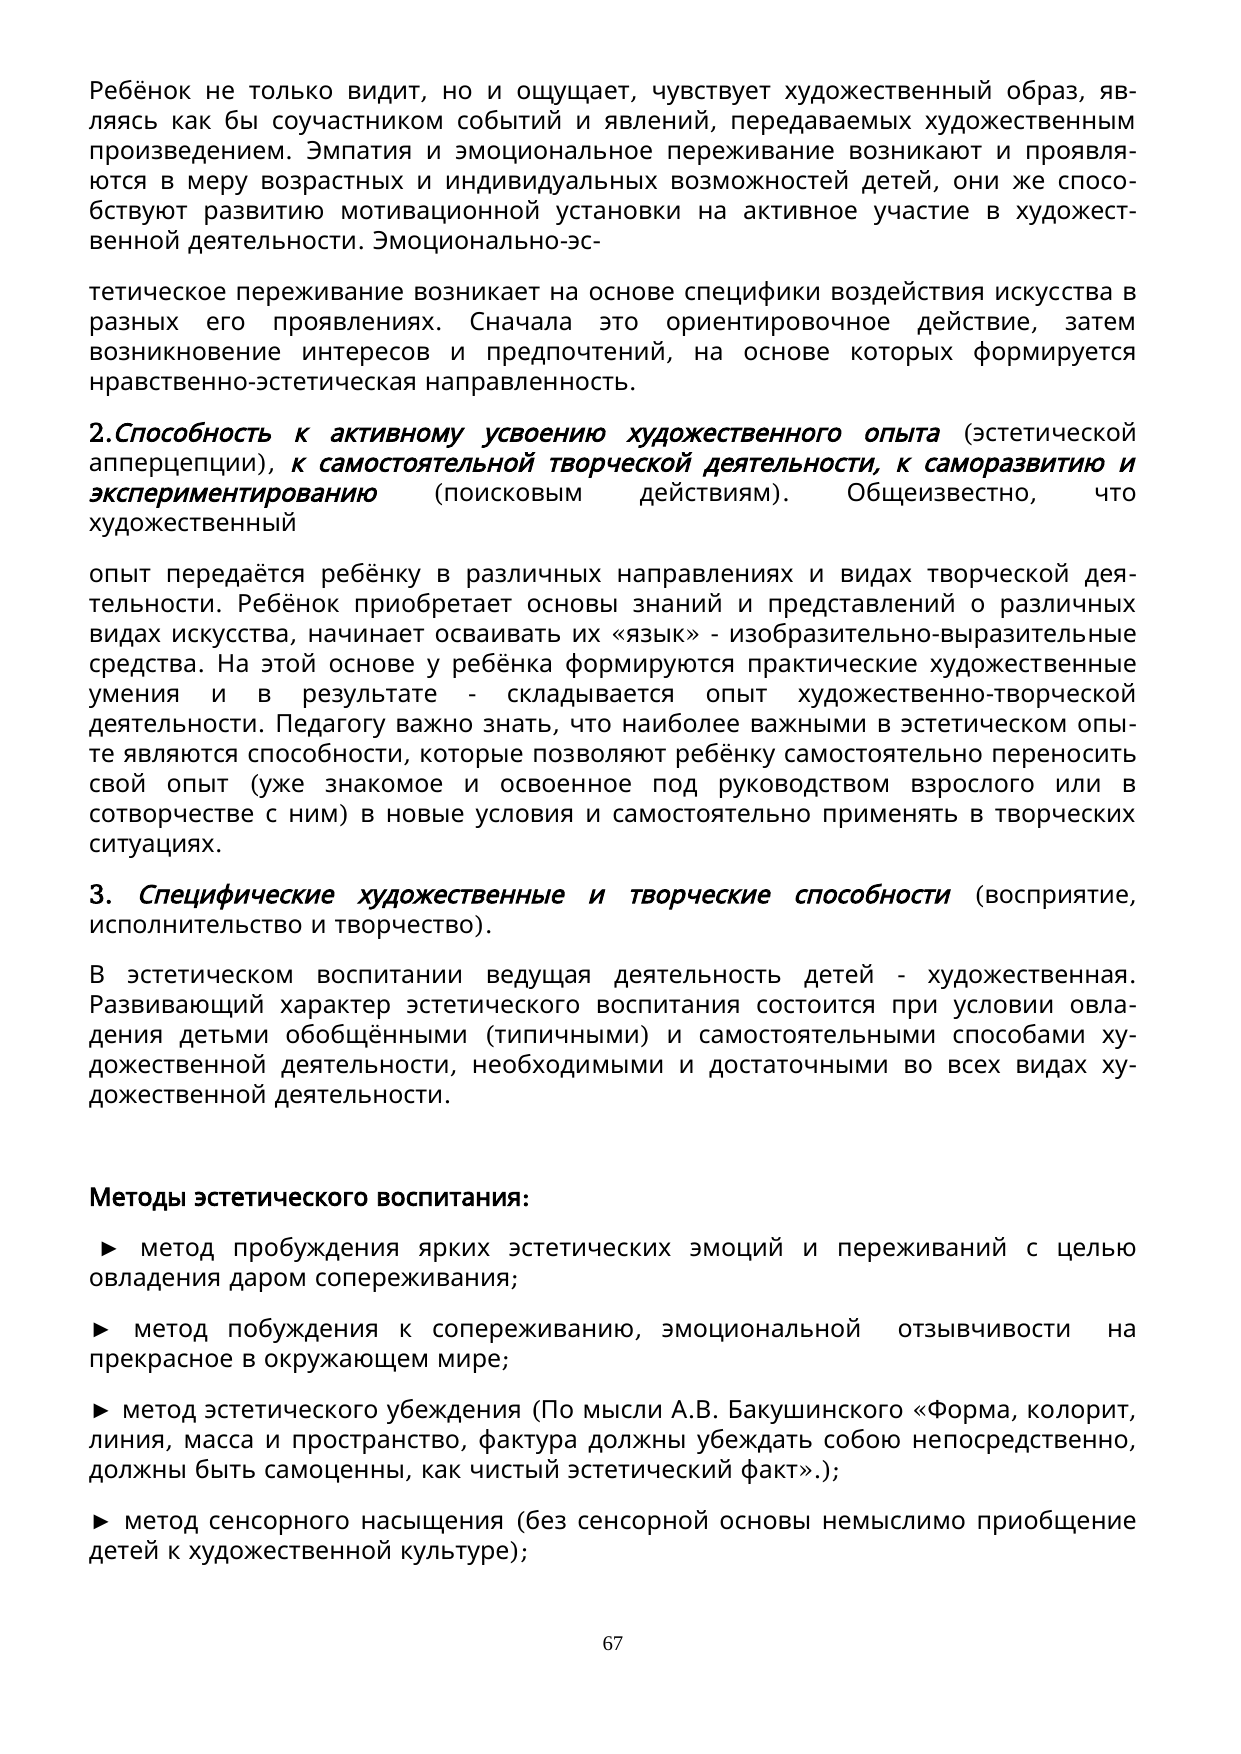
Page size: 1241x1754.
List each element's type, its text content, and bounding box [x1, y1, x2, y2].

text Методы эстетического воспитания: [89, 1181, 1137, 1211]
text ► метод пробуждения ярких эстетичес­ких эмоций и переживаний с целью овладения даром сопереживания; [89, 1232, 1137, 1292]
text ► метод эстетического убеждения (По мысли А.В. Бакушинского «Форма, ко­лорит, линия, масса и пространство, фактура должны убеждать собою не­посредственно, должны быть самоцен­ны, как чистый эстетический факт».); [89, 1394, 1137, 1484]
text 2.Способность к активному усвоению художественного опыта (эстети­ческой апперцепции), к самостоя­тельной творческой деятельнос­ти, к саморазвитию и эксперимен­тированию (поисковым действиям). Общеизвестно, что художественный [89, 417, 1137, 537]
text Ребёнок не только видит, но и ощуща­ет, чувствует художественный образ, яв­ляясь как бы соучастником событий и явлений, передаваемых художественным произведением. Эмпатия и эмоциональ­ное переживание возникают и проявля­ются в меру возрастных и индивидуаль­ных возможностей детей, они же спосо­бствуют развитию мотивационной уста­новки на активное участие в художест­венной деятельности. Эмоционально-эс- [89, 75, 1137, 255]
text тетическое переживание возникает на основе специфики воздействия искус­ства в разных его проявлениях. Сначала это ориентировочное действие, затем возникновение интересов и предпочте­ний, на основе которых формируется нравственно-эстетическая направлен­ность. [89, 276, 1137, 396]
text В эстетическом воспитании ведущая деятельность детей - художественная. Развивающий характер эстетического воспитания состоится при условии овла­дения детьми обобщёнными (типичны­ми) и самостоятельными способами ху­дожественной деятельности, необходи­мыми и достаточными во всех видах ху­дожественной деятельности. [89, 959, 1137, 1109]
text ► метод побуждения к сопереживанию, эмоциональной отзывчивости на прекрасное в окружающем мире; [89, 1313, 1137, 1373]
text опыт передаётся ребёнку в различных направлениях и видах творческой дея­тельности. Ребёнок приобретает основы знаний и представлений о различных видах искусства, начинает осваивать их «язык» - изобразительно-выразитель­ные средства. На этой основе у ребёнка формируются практические художест­венные умения и в результате - склады­вается опыт художественно-творческой деятельности. Педагогу важно знать, что наиболее важными в эстетическом опы­те являются способности, которые поз­воляют ребёнку самостоятельно перено­сить свой опыт (уже знакомое и освоен­ное под руководством взрослого или в сотворчестве с ним) в новые условия и самостоятельно применять в творческих ситуациях. [89, 557, 1137, 857]
text 3. Специфические художественные и творческие способности (восприя­тие, исполнительство и творчество). [89, 878, 1137, 938]
text ► метод сенсорного насыщения (без сен­сорной основы немыслимо приобще­ние детей к художественной культуре); [89, 1505, 1137, 1565]
